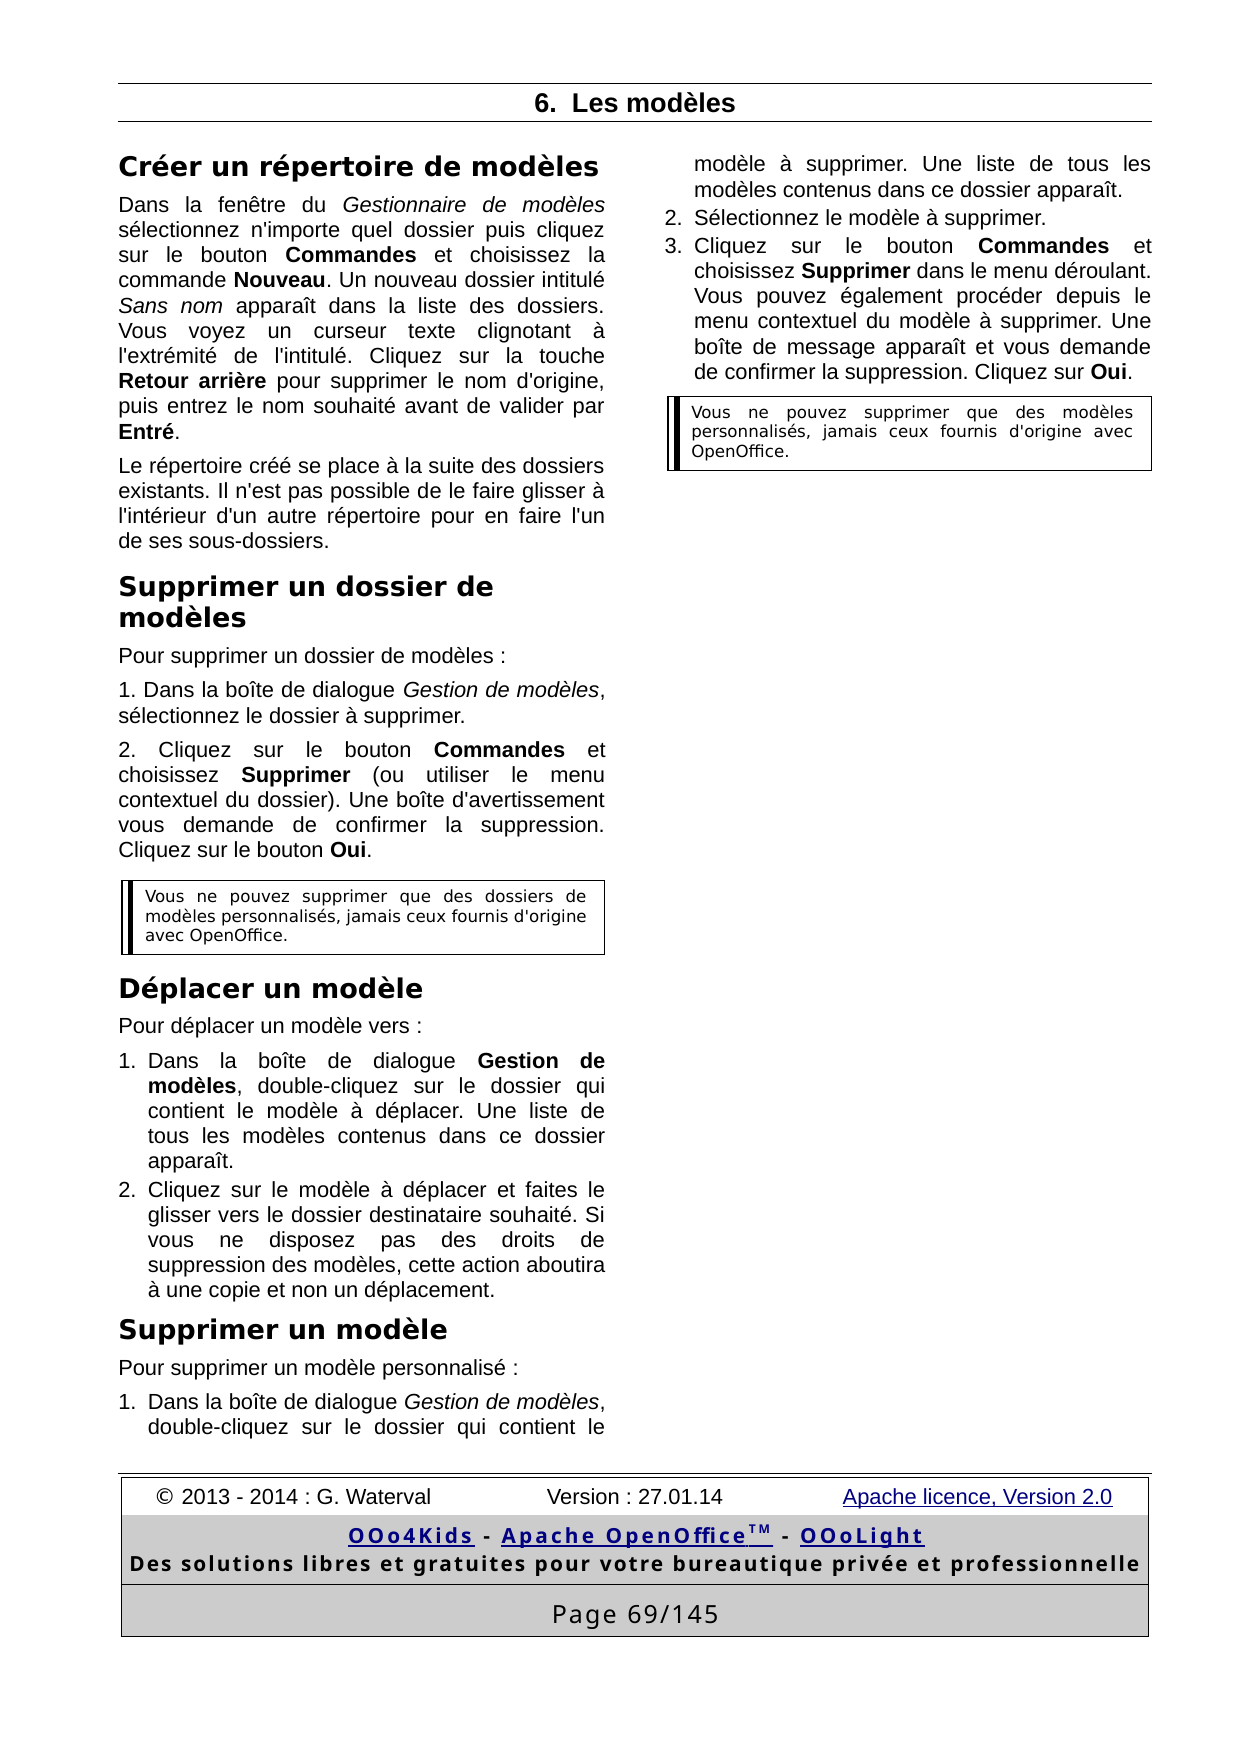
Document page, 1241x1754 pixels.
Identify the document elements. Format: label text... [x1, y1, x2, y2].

text Pour déplacer un modèle vers : [118, 1013, 605, 1039]
text Pour supprimer un modèle personnalisé : [118, 1355, 605, 1380]
text 2. Cliquez sur le bouton Commandes et choisissez Supprimer (ou utiliser le menu contextuel du dossier). Une boîte d'avertissement vous demande de confirmer la suppression. Cliquez sur le bouton Oui. [118, 737, 605, 863]
table_header Vous ne pouvez supprimer que des dossiers de modèles personnalisés, jamais ceux fournis d'origine avec OpenOffice. [133, 881, 604, 954]
list modèle à supprimer. Une liste de tous les modèles contenus dans ce dossier apparaît. [664, 151, 1152, 202]
subtitle Déplacer un modèle [118, 973, 605, 1004]
list Dans la boîte de dialogue Gestion de modèles, double-cliquez sur le dossier qui contient le [118, 1389, 605, 1439]
list Dans la boîte de dialogue Gestion de modèles, double-cliquez sur le dossier qui contient le modèle à déplacer. Une liste de tous les modèles contenus dans ce dossier apparaît. [118, 1047, 605, 1173]
list Sélectionnez le modèle à supprimer. [664, 205, 1152, 230]
table_header Vous ne pouvez supprimer que des modèles personnalisés, jamais ceux fournis d'origine avec OpenOffice. [680, 397, 1151, 470]
subtitle Supprimer un dossier de modèles [118, 571, 605, 634]
text Pour supprimer un dossier de modèles : [118, 643, 605, 668]
text 1. Dans la boîte de dialogue Gestion de modèles, sélectionnez le dossier à supprimer. [118, 677, 605, 728]
text Le répertoire créé se place à la suite des dossiers existants. Il n'est pas possible de le faire glisser à l'intérieur d'un autre répertoire pour en faire l'un de ses sous-dossiers. [118, 453, 605, 553]
subtitle Supprimer un modèle [118, 1314, 605, 1346]
list Cliquez sur le modèle à déplacer et faites le glisser vers le dossier destinataire souhaité. Si vous ne disposez pas des droits de suppression des modèles, cette action aboutira à une copie et non un déplacement. [118, 1176, 605, 1302]
text Dans la fenêtre du Gestionnaire de modèles sélectionnez n'importe quel dossier puis cliquez sur le bouton Commandes et choisissez la commande Nouveau. Un nouveau dossier intitulé Sans nom apparaît dans la liste des dossiers. Vous voyez un curseur texte clignotant à l'extrémité de l'intitulé. Cliquez sur la touche Retour arrière pour supprimer le nom d'origine, puis entrez le nom souhaité avant de valider par Entré. [118, 192, 605, 444]
list Cliquez sur le bouton Commandes et choisissez Supprimer dans le menu déroulant. Vous pouvez également procéder depuis le menu contextuel du modèle à supprimer. Une boîte de message apparaît et vous demande de confirmer la suppression. Cliquez sur Oui. [664, 233, 1152, 384]
subtitle Créer un répertoire de modèles [118, 151, 605, 183]
